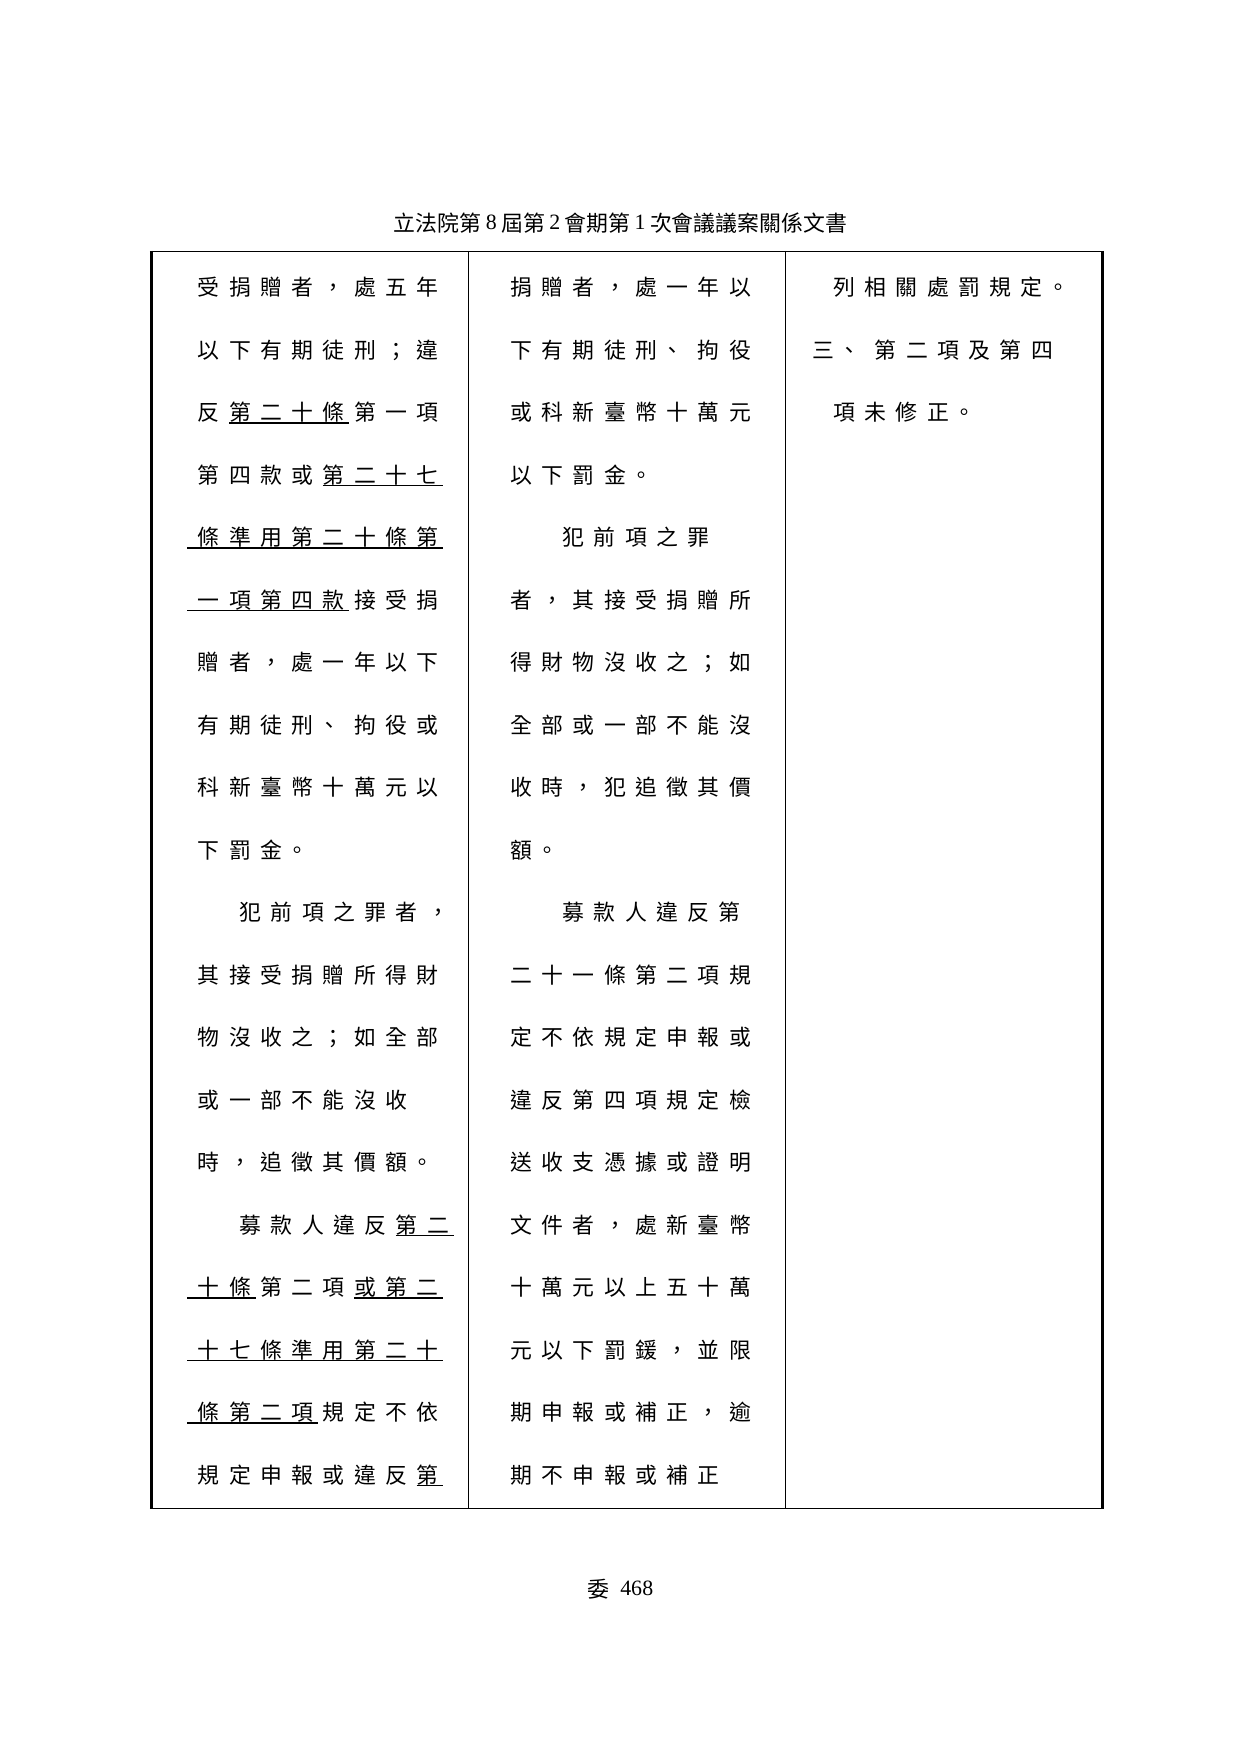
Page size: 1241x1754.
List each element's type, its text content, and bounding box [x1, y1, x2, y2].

table_cell 列相關處罰規定。 三、第二項及第四項未修正。 [786, 252, 1101, 1508]
table_cell 受捐贈者，處五年以下有期徒刑；違反第二十條第一項第四款或第二十七條準用第二十條第一項第四款接受捐贈者，處一年以下有期徒刑、拘役或科新臺幣十萬元以下罰金。 犯前項之罪者，其接受捐贈所得財物沒收之；如全部或一部不能沒收時，追徵其價額。 募款人違反第二十條第二項或第二十七條準用第二十條第二項規定不依規定申報或違反第 [153, 252, 468, 1508]
table_cell 捐贈者，處一年以下有期徒刑、拘役或科新臺幣十萬元以下罰金。 犯前項之罪者，其接受捐贈所得財物沒收之；如全部或一部不能沒收時，犯追徵其價額。 募款人違反第二十一條第二項規定不依規定申報或違反第四項規定檢送收支憑據或證明文件者，處新臺幣十萬元以上五十萬元以下罰鍰，並限期申報或補正，逾期不申報或補正 [469, 252, 785, 1508]
